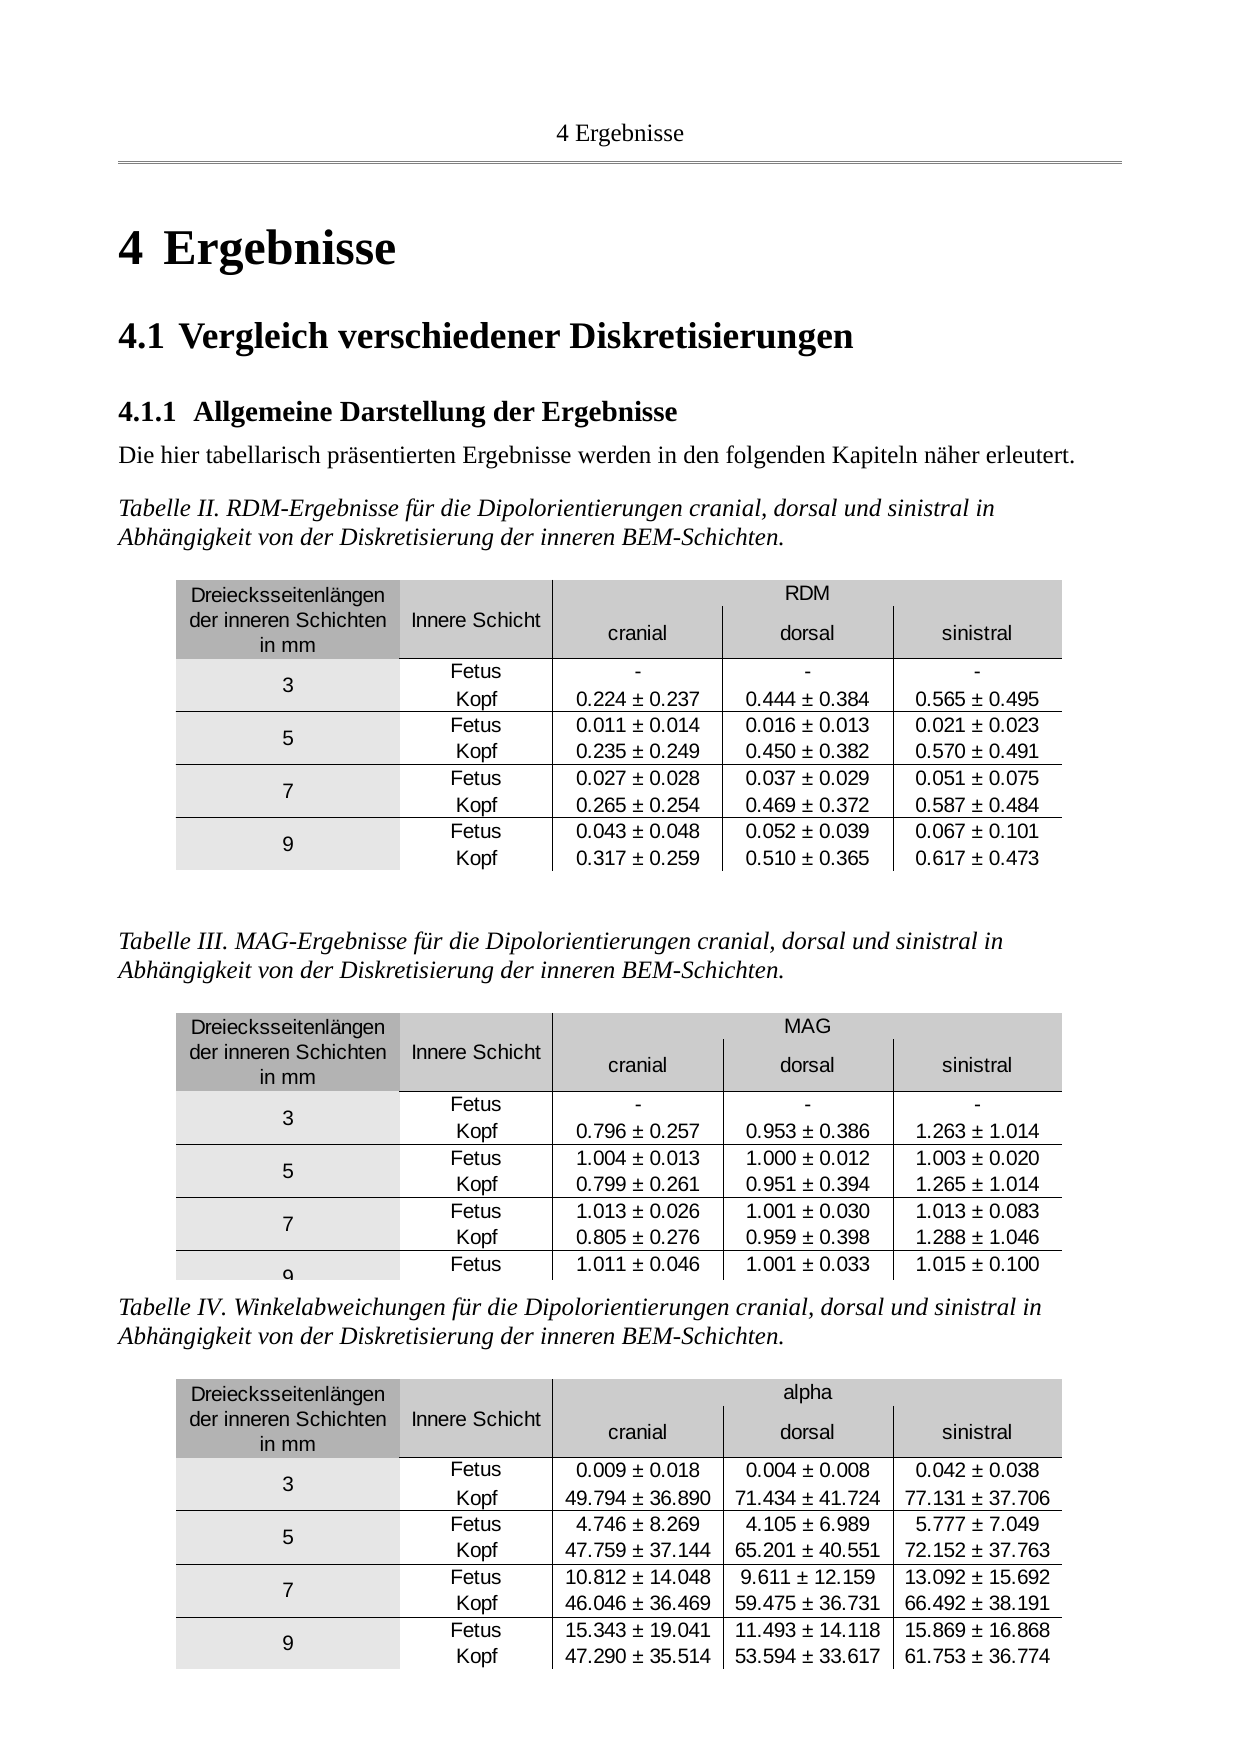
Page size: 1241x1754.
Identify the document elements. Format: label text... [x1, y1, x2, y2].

text Die hier tabellarisch präsentierten Ergebnisse werden in den folgenden Kapiteln näher erleutert. [118, 440, 1122, 468]
text Tabelle II. RDM-Ergebnisse für die Dipolorientierungen cranial, dorsal und sinistral in Abhängigkeit von der Diskretisierung der inneren BEM-Schichten. [118, 493, 1122, 580]
subtitle Ergebnisse [118, 218, 1122, 276]
text Tabelle IV. Winkelabweichungen für die Dipolorientierungen cranial, dorsal und sinistral in Abhängigkeit von der Diskretisierung der inneren BEM-Schichten. [118, 1292, 1122, 1379]
text Tabelle III. MAG-Ergebnisse für die Dipolorientierungen cranial, dorsal und sinistral in Abhängigkeit von der Diskretisierung der inneren BEM-Schichten. [118, 926, 1122, 1012]
subtitle Allgemeine Darstellung der Ergebnisse [118, 394, 1122, 427]
subtitle Vergleich verschiedener Diskretisierungen [118, 313, 1122, 356]
